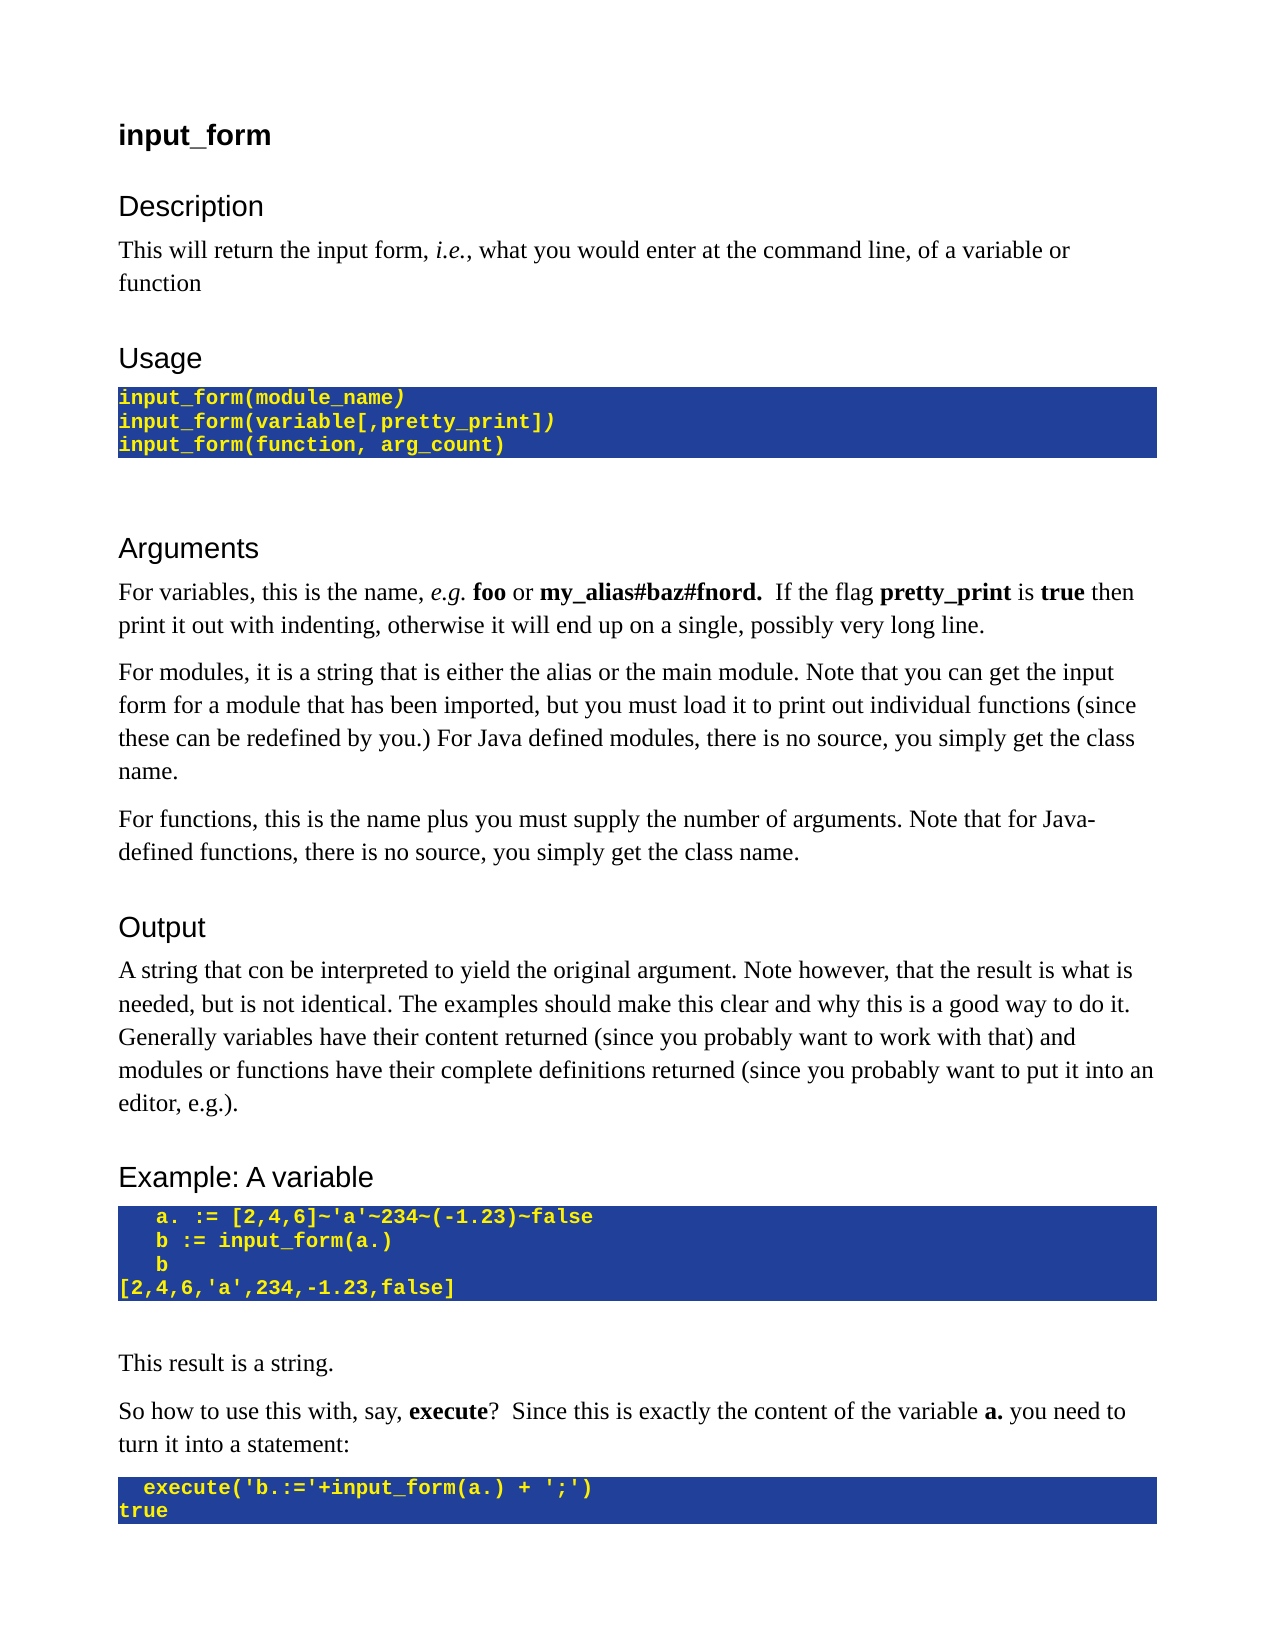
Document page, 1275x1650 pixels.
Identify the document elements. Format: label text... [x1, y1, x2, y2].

text execute('b.:='+input_form(a.) + ';') [118, 1477, 1157, 1500]
subtitle Arguments [118, 531, 1157, 564]
text So how to use this with, say, execute? Since this is exactly the content of the variable a. you need to turn it into a statement: [118, 1396, 1157, 1458]
subtitle Output [118, 909, 1157, 943]
text For variables, this is the name, e.g. foo or my_alias#baz#fnord. If the flag pretty_print is true then print it out with indenting, otherwise it will end up on a single, possibly very long line. [118, 577, 1157, 638]
text For modules, it is a string that is either the alias or the main module. Note that you can get the input form for a module that has been imported, but you must load it to print out individual functions (since these can be redefined by you.) For Java defined modules, there is no source, you simply get the class name. [118, 657, 1157, 785]
text a. := [2,4,6]~'a'~234~(-1.23)~false [118, 1206, 1157, 1230]
subtitle Example: A variable [118, 1160, 1157, 1194]
subtitle input_form [118, 118, 1157, 152]
text b [118, 1254, 1157, 1277]
subtitle Usage [118, 341, 1157, 374]
text For functions, this is the name plus you must supply the number of arguments. Note that for Java-defined functions, there is no source, you simply get the class name. [118, 804, 1157, 866]
text A string that con be interpreted to yield the original argument. Note however, that the result is what is needed, but is not identical. The examples should make this clear and why this is a good way to do it. Generally variables have their content returned (since you probably want to work with that) and modules or functions have their complete definitions returned (since you probably want to put it into an editor, e.g.). [118, 956, 1157, 1116]
text true [118, 1500, 1157, 1524]
subtitle Description [118, 189, 1157, 223]
text b := input_form(a.) [118, 1230, 1157, 1254]
text input_form(function, arg_count) [118, 434, 1157, 458]
text input_form(variable[,pretty_print]) [118, 411, 1157, 434]
text This will return the input form, i.e., what you would enter at the command line, of a variable or function [118, 235, 1157, 297]
text This result is a string. [118, 1348, 1157, 1377]
text input_form(module_name) [118, 387, 1157, 411]
text [2,4,6,'a',234,-1.23,false] [118, 1277, 1157, 1301]
